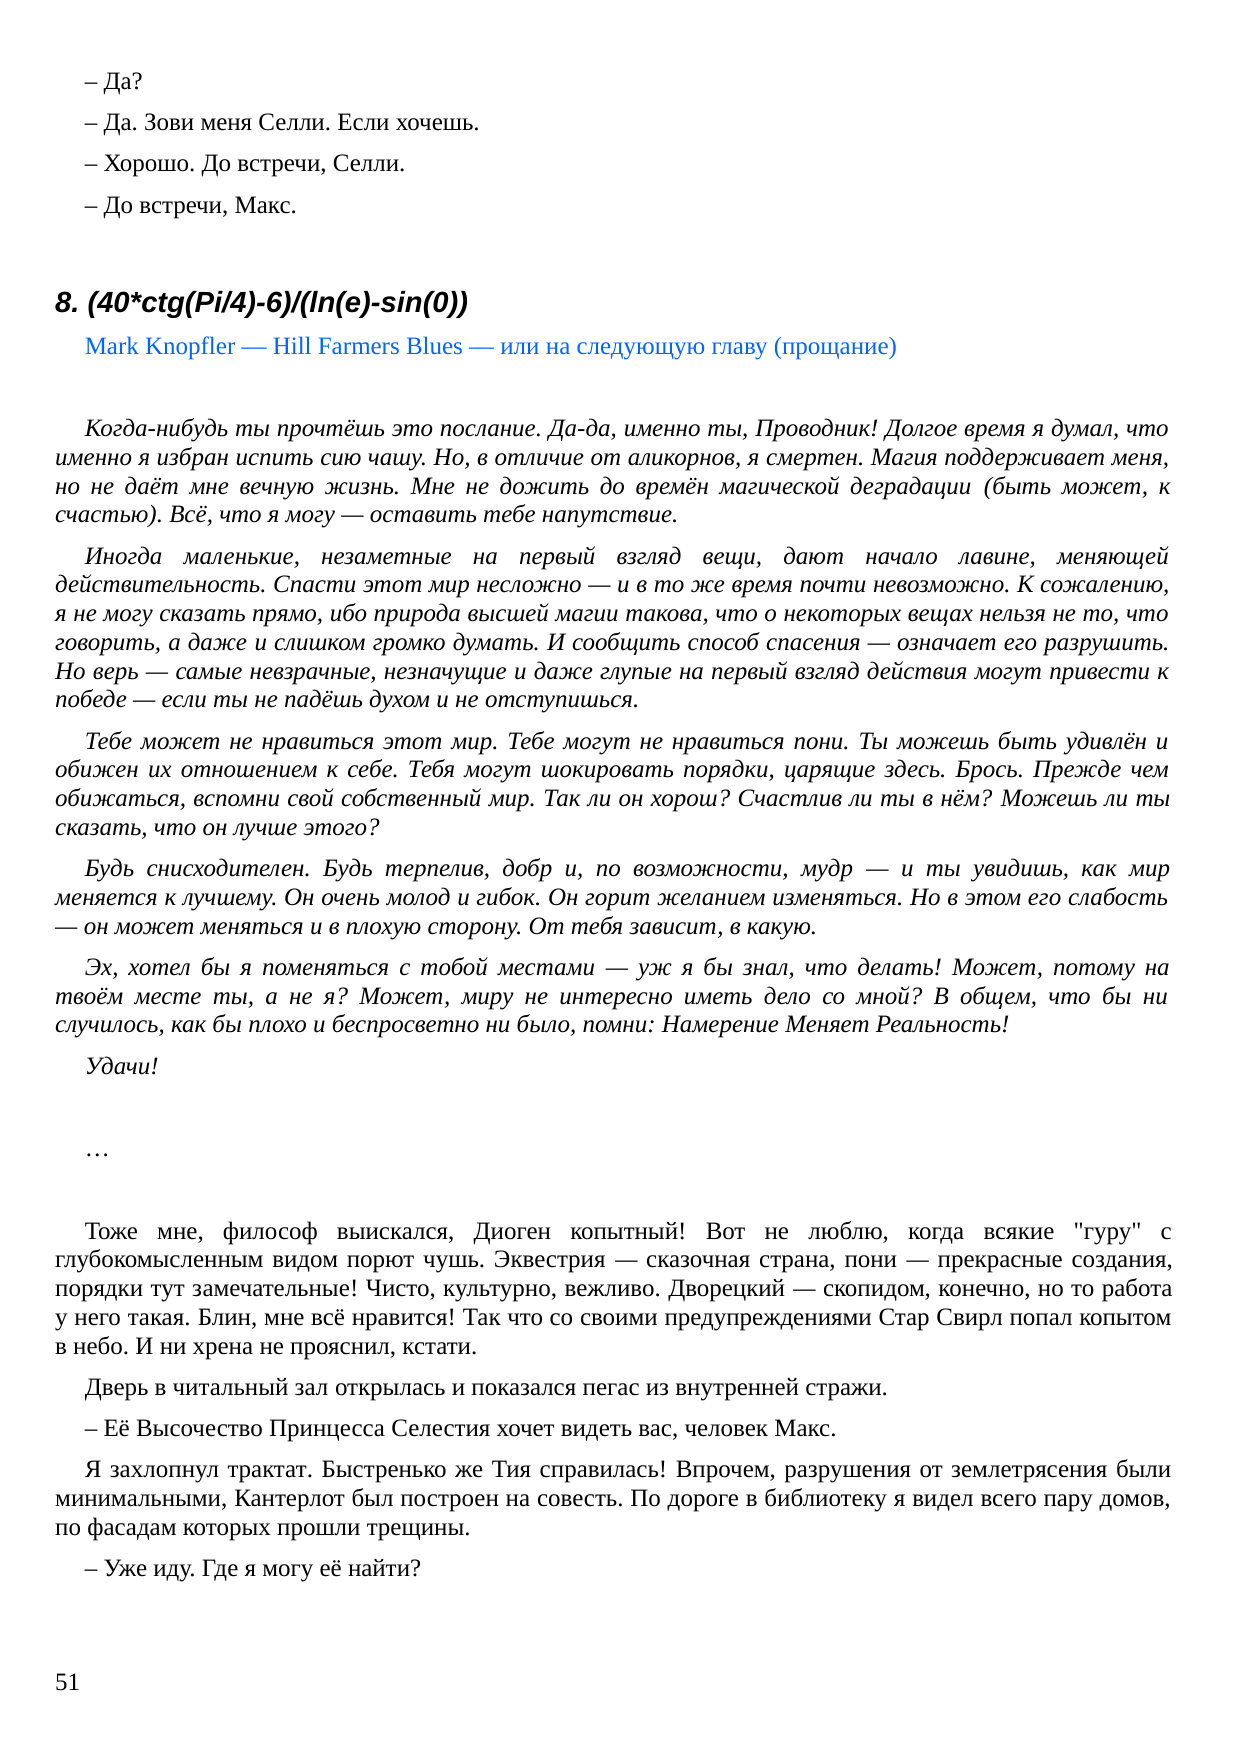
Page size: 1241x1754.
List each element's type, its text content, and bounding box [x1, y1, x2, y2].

text Тоже мне, философ выискался, Диоген копытный! Вот не люблю, когда всякие "гуру" с глубокомысленным видом порют чушь. Эквестрия — сказочная страна, пони — прекрасные создания, порядки тут замечательные! Чисто, культурно, вежливо. Дворецкий — скопидом, конечно, но то работа у него такая. Блин, мне всё нравится! Так что со своими предупреждениями Стар Свирл попал копытом в небо. И ни хрена не прояснил, кстати. [55, 1216, 1173, 1359]
text Я захлопнул трактат. Быстренько же Тия справилась! Впрочем, разрушения от землетрясения были минимальными, Кантерлот был построен на совесть. По дороге в библиотеку я видел всего пару домов, по фасадам которых прошли трещины. [55, 1454, 1173, 1541]
text – До встречи, Макс. [55, 190, 1173, 218]
text Дверь в читальный зал открылась и показался пегас из внутренней стражи. [55, 1372, 1173, 1401]
text … [55, 1133, 1173, 1162]
text Mark Knopfler — Hill Farmers Blues — или на следующую главу (прощание) [55, 331, 1173, 359]
subtitle 8. (40*ctg(Pi/4)-6)/(ln(e)-sin(0)) [55, 285, 1173, 318]
text Иногда маленькие, незаметные на первый взгляд вещи, дают начало лавине, меняющей действительность. Спасти этот мир несложно — и в то же время почти невозможно. К сожалению, я не могу сказать прямо, ибо природа высшей магии такова, что о некоторых вещах нельзя не то, что говорить, а даже и слишком громко думать. И сообщить способ спасения — означает его разрушить. Но верь — самые невзрачные, незначущие и даже глупые на первый взгляд действия могут привести к победе — если ты не падёшь духом и не отступишься. [55, 541, 1173, 713]
text – Да. Зови меня Селли. Если хочешь. [55, 107, 1173, 136]
text – Уже иду. Где я могу её найти? [55, 1553, 1173, 1582]
text – Её Высочество Принцесса Селестия хочет видеть вас, человек Макс. [55, 1413, 1173, 1442]
text – Хорошо. До встречи, Селли. [55, 148, 1173, 177]
text Будь снисходителен. Будь терпелив, добр и, по возможности, мудр — и ты увидишь, как мир меняется к лучшему. Он очень молод и гибок. Он горит желанием изменяться. Но в этом его слабость — он может меняться и в плохую сторону. От тебя зависит, в какую. [55, 853, 1173, 939]
text Эх, хотел бы я поменяться с тобой местами — уж я бы знал, что делать! Может, потому на твоём месте ты, а не я? Может, миру не интересно иметь дело со мной? В общем, что бы ни случилось, как бы плохо и беспросветно ни было, помни: Намерение Меняет Реальность! [55, 952, 1173, 1038]
text Тебе может не нравиться этот мир. Тебе могут не нравиться пони. Ты можешь быть удивлён и обижен их отношением к себе. Тебя могут шокировать порядки, царящие здесь. Брось. Прежде чем обижаться, вспомни свой собственный мир. Так ли он хорош? Счастлив ли ты в нём? Можешь ли ты сказать, что он лучше этого? [55, 726, 1173, 841]
text Удачи! [55, 1051, 1173, 1079]
text – Да? [55, 66, 1173, 95]
text Когда-нибудь ты прочтёшь это послание. Да-да, именно ты, Проводник! Долгое время я думал, что именно я избран испить сию чашу. Но, в отличие от аликорнов, я смертен. Магия поддерживает меня, но не даёт мне вечную жизнь. Мне не дожить до времён магической деградации (быть может, к счастью). Всё, что я могу — оставить тебе напутствие. [55, 413, 1173, 528]
